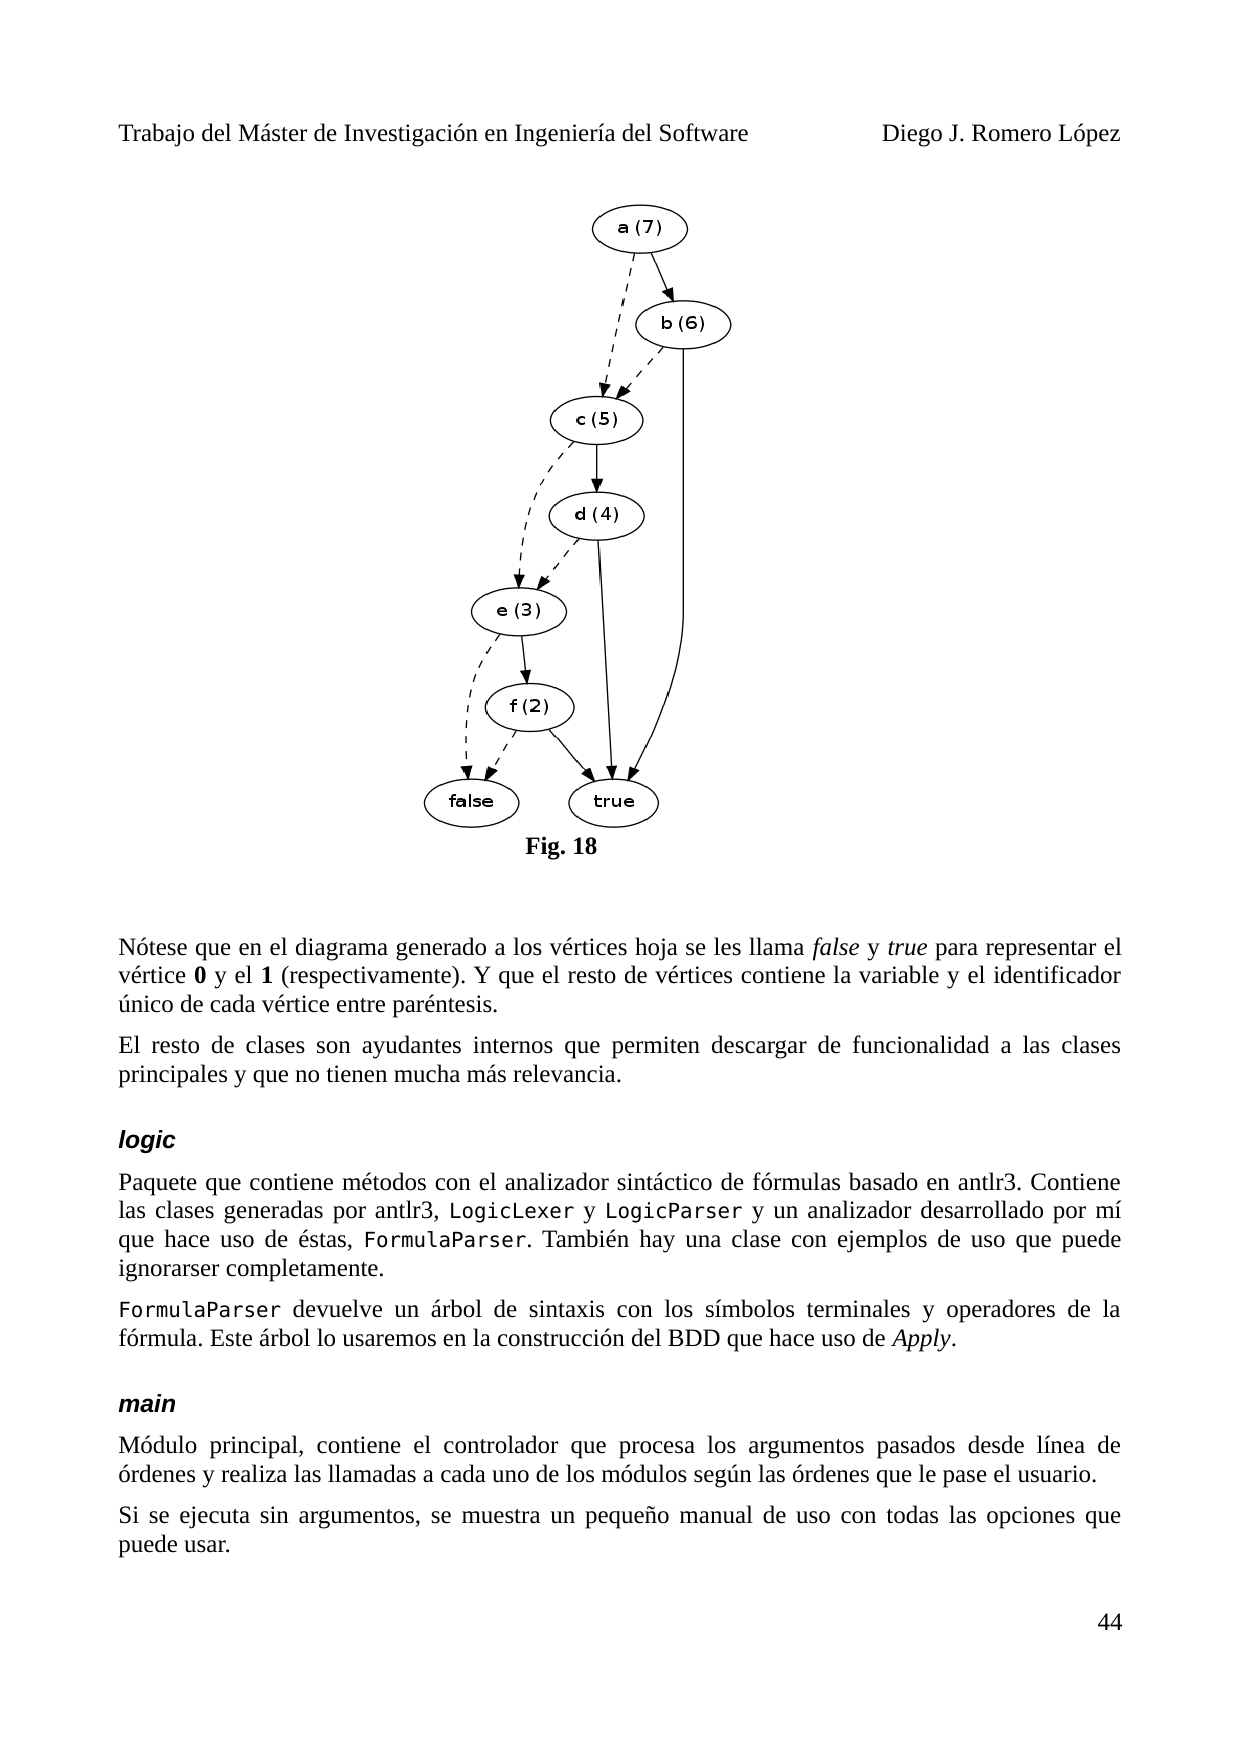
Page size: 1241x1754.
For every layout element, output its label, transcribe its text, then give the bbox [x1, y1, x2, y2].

subtitle main [118, 1389, 1122, 1418]
picture [419, 199, 737, 832]
text Nótese que en el diagrama generado a los vértices hoja se les llama false y true para representar el vértice 0 y el 1 (respectivamente). Y que el resto de vértices contiene la variable y el identificador único de cada vértice entre paréntesis. [118, 932, 1122, 1018]
text Si se ejecuta sin argumentos, se muestra un pequeño manual de uso con todas las opciones que puede usar. [118, 1500, 1122, 1558]
text Paquete que contiene métodos con el analizador sintáctico de fórmulas basado en antlr3. Contiene las clases generadas por antlr3, LogicLexer y LogicParser y un analizador desarrollado por mí que hace uso de éstas, FormulaParser. También hay una clase con ejemplos de uso que puede ignorarser completamente. [118, 1167, 1122, 1282]
subtitle logic [118, 1126, 1122, 1154]
text Módulo principal, contiene el controlador que procesa los argumentos pasados desde línea de órdenes y realiza las llamadas a cada uno de los módulos según las órdenes que le pase el usuario. [118, 1430, 1122, 1488]
text FormulaParser devuelve un árbol de sintaxis con los símbolos terminales y operadores de la fórmula. Este árbol lo usaremos en la construcción del BDD que hace uso de Apply. [118, 1294, 1122, 1352]
text El resto de clases son ayudantes internos que permiten descargar de funcionalidad a las clases principales y que no tienen mucha más relevancia. [118, 1031, 1122, 1088]
